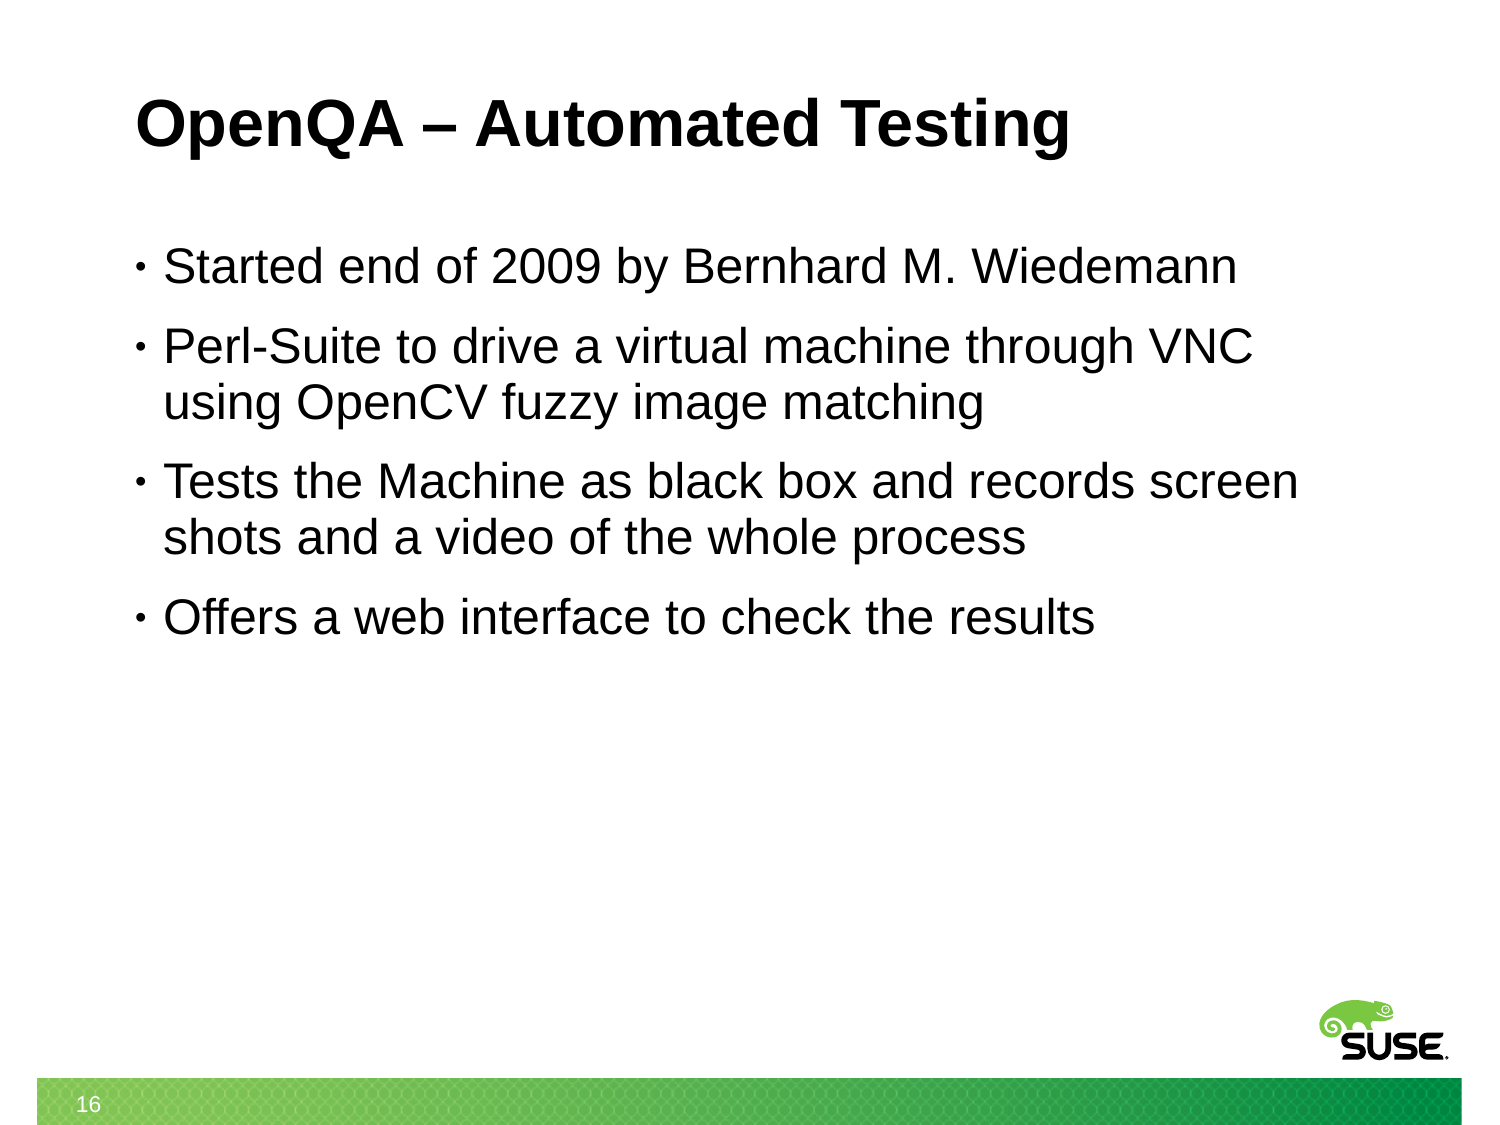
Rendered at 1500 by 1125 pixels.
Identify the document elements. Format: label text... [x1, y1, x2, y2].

title OpenQA – Automated Testing [135, 41, 1372, 204]
list Started end of 2009 by Bernhard M. Wiedemann Perl-Suite to drive a virtual machine through VNC using OpenCV fuzzy image matching Tests the Machine as black box and records screen shots and a video of the whole process Offers a web interface to check the results [135, 238, 1372, 892]
picture [37, 1078, 1462, 1125]
